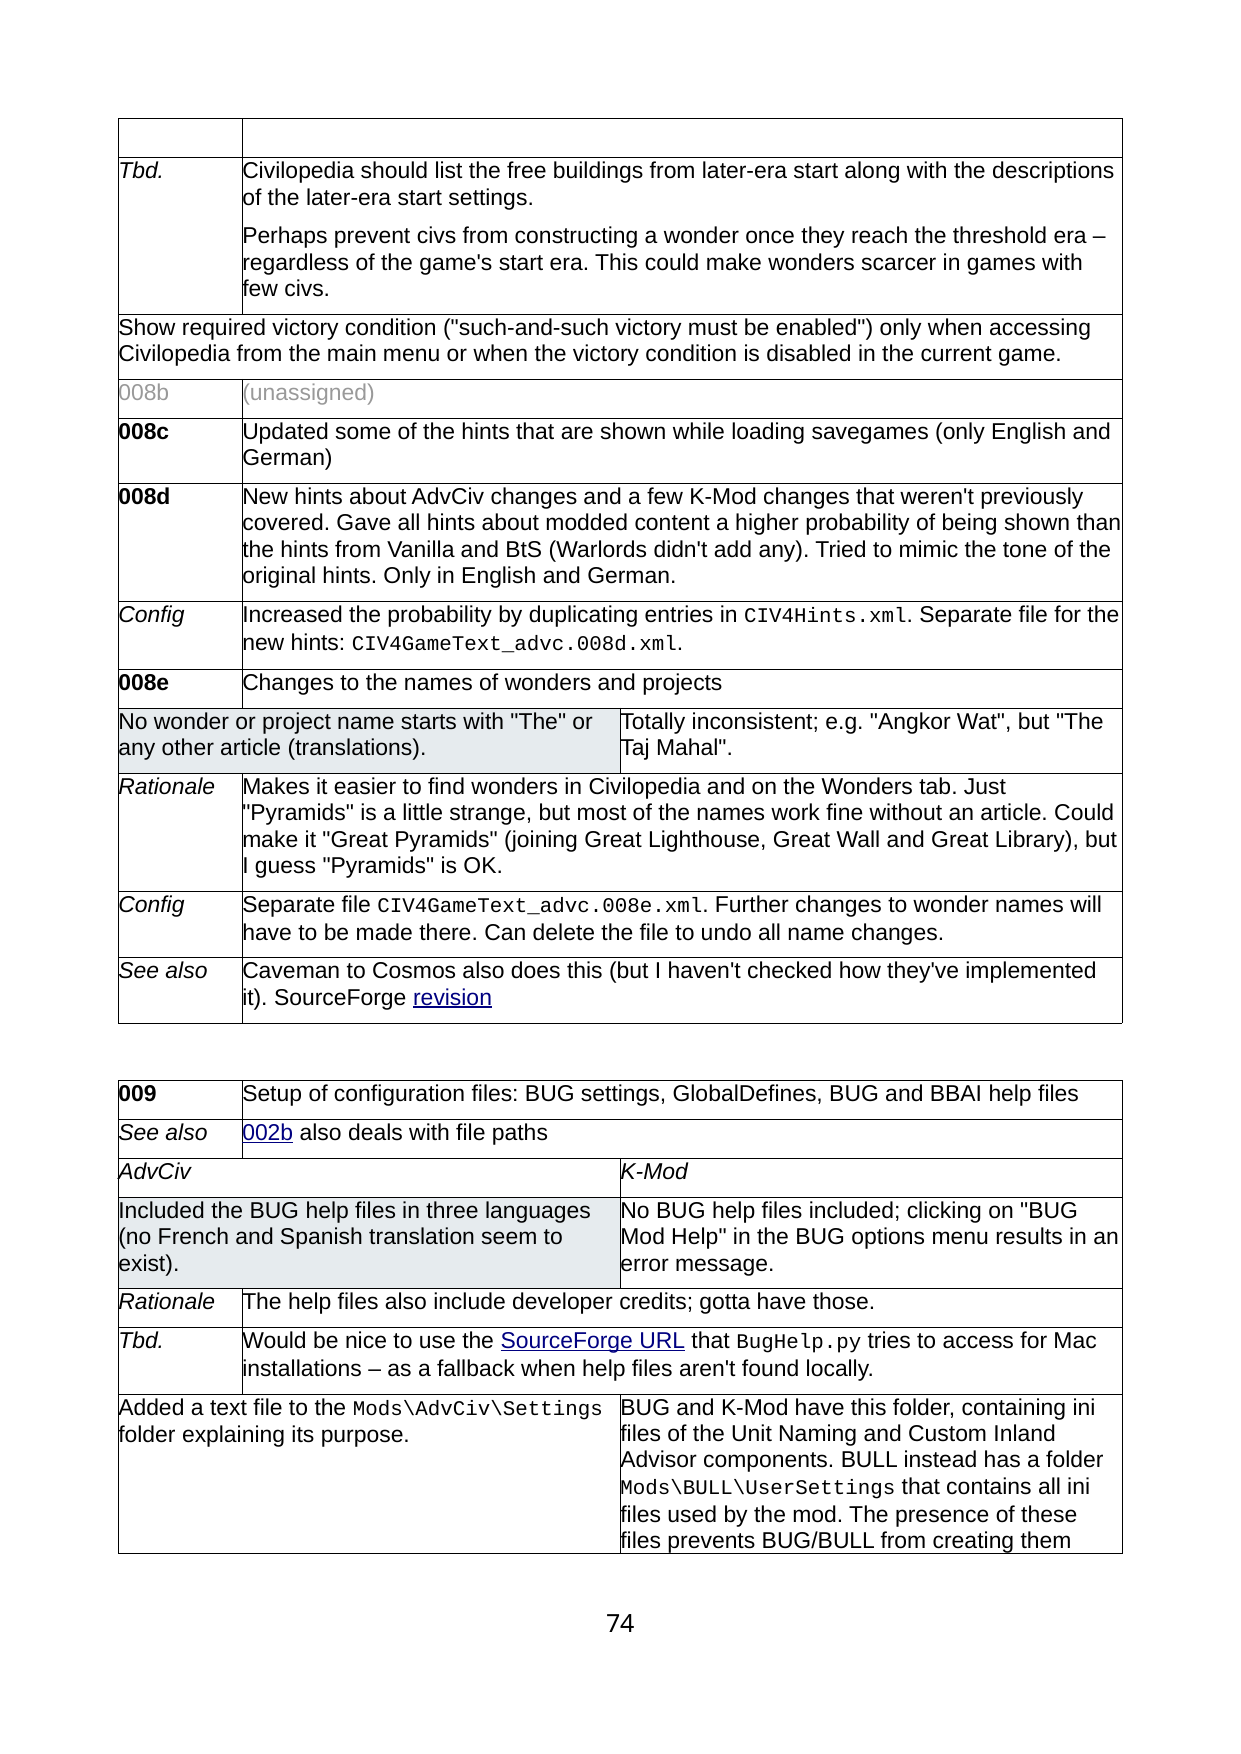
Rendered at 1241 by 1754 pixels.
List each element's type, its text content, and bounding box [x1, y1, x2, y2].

table_cell No BUG help files included; clicking on "BUG Mod Help" in the BUG options menu results in an error message. [621, 1198, 1122, 1288]
table_cell Config [119, 602, 242, 669]
table_cell New hints about AdvCiv changes and a few K-Mod changes that weren't previously covered. Gave all hints about modded content a higher probability of being shown than the hints from Vanilla and BtS (Warlords didn't add any). Tried to mimic the tone of the original hints. Only in English and German. [243, 484, 1122, 601]
table_header 009 [119, 1081, 242, 1119]
table_cell Config [119, 892, 242, 957]
table_cell [119, 119, 242, 157]
table_cell Tbd. [119, 158, 242, 314]
table_cell AdvCiv [119, 1159, 620, 1197]
table_cell See also [119, 1120, 242, 1158]
table_cell BUG and K-Mod have this folder, containing ini files of the Unit Naming and Custom Inland Advisor components. BULL instead has a folder Mods\BULL\UserSettings that contains all ini files used by the mod. The presence of these files prevents BUG/BULL from creating them [621, 1395, 1122, 1553]
table_cell Included the BUG help files in three languages (no French and Spanish translation seem to exist). [119, 1198, 620, 1288]
table_cell No wonder or project name starts with "The" or any other article (translations). [119, 709, 620, 773]
table_cell (unassigned) [243, 380, 1122, 418]
table_cell Increased the probability by duplicating entries in CIV4Hints.xml. Separate file for the new hints: CIV4GameText_advc.008d.xml. [243, 602, 1122, 669]
table_cell Updated some of the hints that are shown while loading savegames (only English and German) [243, 419, 1122, 483]
table_cell Caveman to Cosmos also does this (but I haven't checked how they've implemented it). SourceForge revision [243, 958, 1122, 1022]
table_cell Rationale [119, 774, 242, 891]
table_cell Separate file CIV4GameText_advc.008e.xml. Further changes to wonder names will have to be made there. Can delete the file to undo all name changes. [243, 892, 1122, 957]
table_cell Show required victory condition ("such-and-such victory must be enabled") only when accessing Civilopedia from the main menu or when the victory condition is disabled in the current game. [119, 315, 1122, 379]
table_cell Rationale [119, 1289, 242, 1327]
table_header Setup of configuration files: BUG settings, GlobalDefines, BUG and BBAI help files [243, 1081, 1122, 1119]
table_cell Civilopedia should list the free buildings from later-era start along with the descriptions of the later-era start settings. Perhaps prevent civs from constructing a wonder once they reach the threshold era – regardless of the game's start era. This could make wonders scarcer in games with few civs. [243, 158, 1122, 314]
table_cell 008b [119, 380, 242, 418]
table_cell Tbd. [119, 1328, 242, 1394]
table_cell Would be nice to use the SourceForge URL that BugHelp.py tries to access for Mac installations – as a fallback when help files aren't found locally. [243, 1328, 1122, 1394]
table_cell Added a text file to the Mods\AdvCiv\Settings folder explaining its purpose. [119, 1395, 620, 1553]
table_cell [243, 119, 1122, 157]
table_cell The help files also include developer credits; gotta have those. [243, 1289, 1122, 1327]
table_cell 008c [119, 419, 242, 483]
table_cell Changes to the names of wonders and projects [243, 670, 1122, 708]
table_cell 008e [119, 670, 242, 708]
table_cell Makes it easier to find wonders in Civilopedia and on the Wonders tab. Just "Pyramids" is a little strange, but most of the names work fine without an article. Could make it "Great Pyramids" (joining Great Lighthouse, Great Wall and Great Library), but I guess "Pyramids" is OK. [243, 774, 1122, 891]
table_cell 002b also deals with file paths [243, 1120, 1122, 1158]
table_cell 008d [119, 484, 242, 601]
table_cell See also [119, 958, 242, 1022]
table_cell Totally inconsistent; e.g. "Angkor Wat", but "The Taj Mahal". [621, 709, 1122, 773]
table_cell K-Mod [621, 1159, 1122, 1197]
